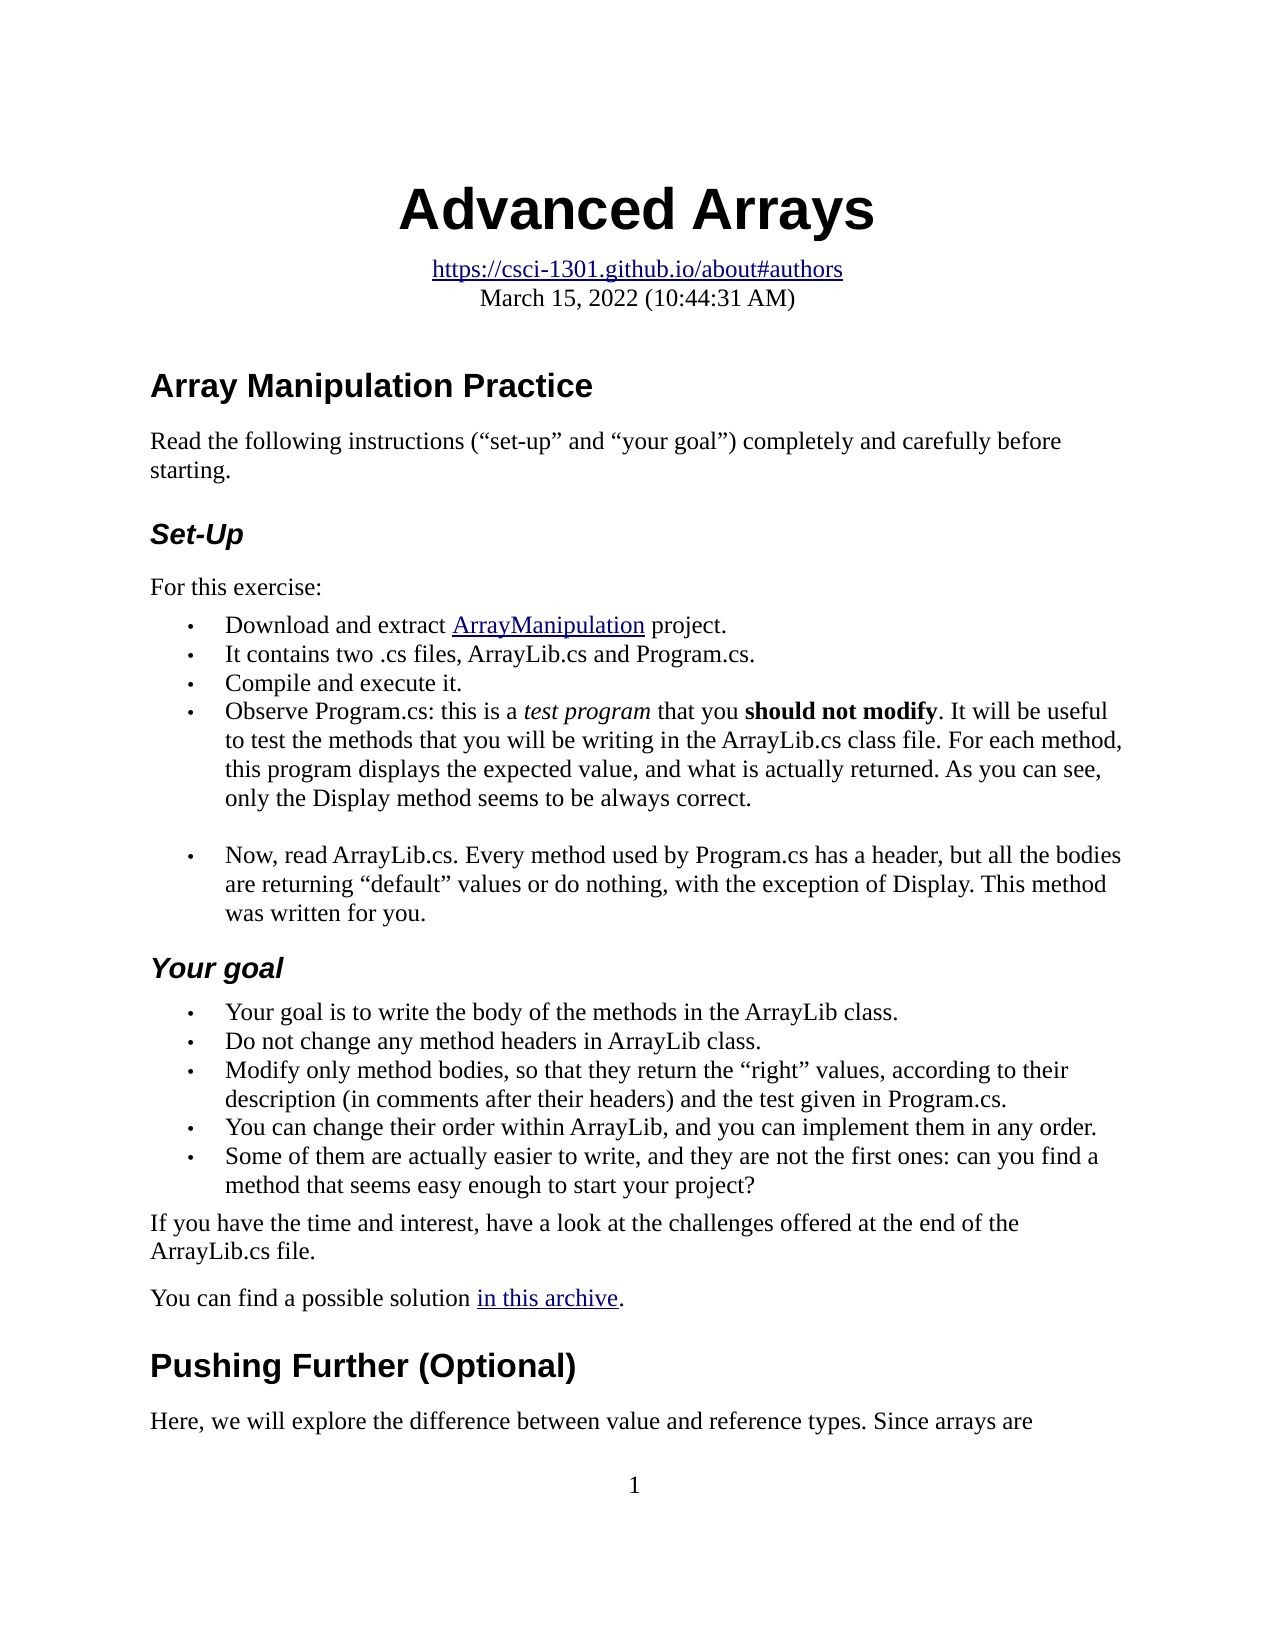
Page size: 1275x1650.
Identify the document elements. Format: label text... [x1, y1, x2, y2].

subtitle Array Manipulation Practice [150, 366, 1125, 404]
text Read the following instructions (“set-up” and “your goal”) completely and carefully before starting. [150, 426, 1125, 483]
list Observe Program.cs: this is a test program that you should not modify. It will be useful to test the methods that you will be writing in the ArrayLib.cs class file. For each method, this program displays the expected value, and what is actually returned. As you can see, only the Display method seems to be always correct. [187, 696, 1125, 840]
list It contains two .cs files, ArrayLib.cs and Program.cs. [187, 639, 1125, 668]
title Advanced Arrays [150, 175, 1125, 242]
text If you have the time and interest, have a look at the challenges offered at the end of the ArrayLib.cs file. [150, 1208, 1125, 1265]
subtitle Your goal [150, 951, 1125, 985]
text Here, we will explore the difference between value and reference types. Since arrays are [150, 1406, 1125, 1434]
list Download and extract ArrayManipulation project. [187, 610, 1125, 639]
subtitle Set-Up [150, 517, 1125, 551]
text March 15, 2022 (10:44:31 AM) [150, 283, 1125, 312]
list Your goal is to write the body of the methods in the ArrayLib class. [187, 997, 1125, 1026]
subtitle Pushing Further (Optional) [150, 1346, 1125, 1384]
list Some of them are actually easier to write, and they are not the first ones: can you find a method that seems easy enough to start your project? [187, 1141, 1125, 1199]
text https://csci-1301.github.io/about#authors [150, 254, 1125, 283]
list Compile and execute it. [187, 668, 1125, 696]
list Modify only method bodies, so that they return the “right” values, according to their description (in comments after their headers) and the test given in Program.cs. [187, 1055, 1125, 1112]
list Now, read ArrayLib.cs. Every method used by Program.cs has a header, but all the bodies are returning “default” values or do nothing, with the exception of Display. This method was written for you. [187, 840, 1125, 926]
text For this exercise: [150, 572, 1125, 601]
text You can find a possible solution in this archive. [150, 1283, 1125, 1312]
list Do not change any method headers in ArrayLib class. [187, 1026, 1125, 1055]
list You can change their order within ArrayLib, and you can implement them in any order. [187, 1112, 1125, 1141]
